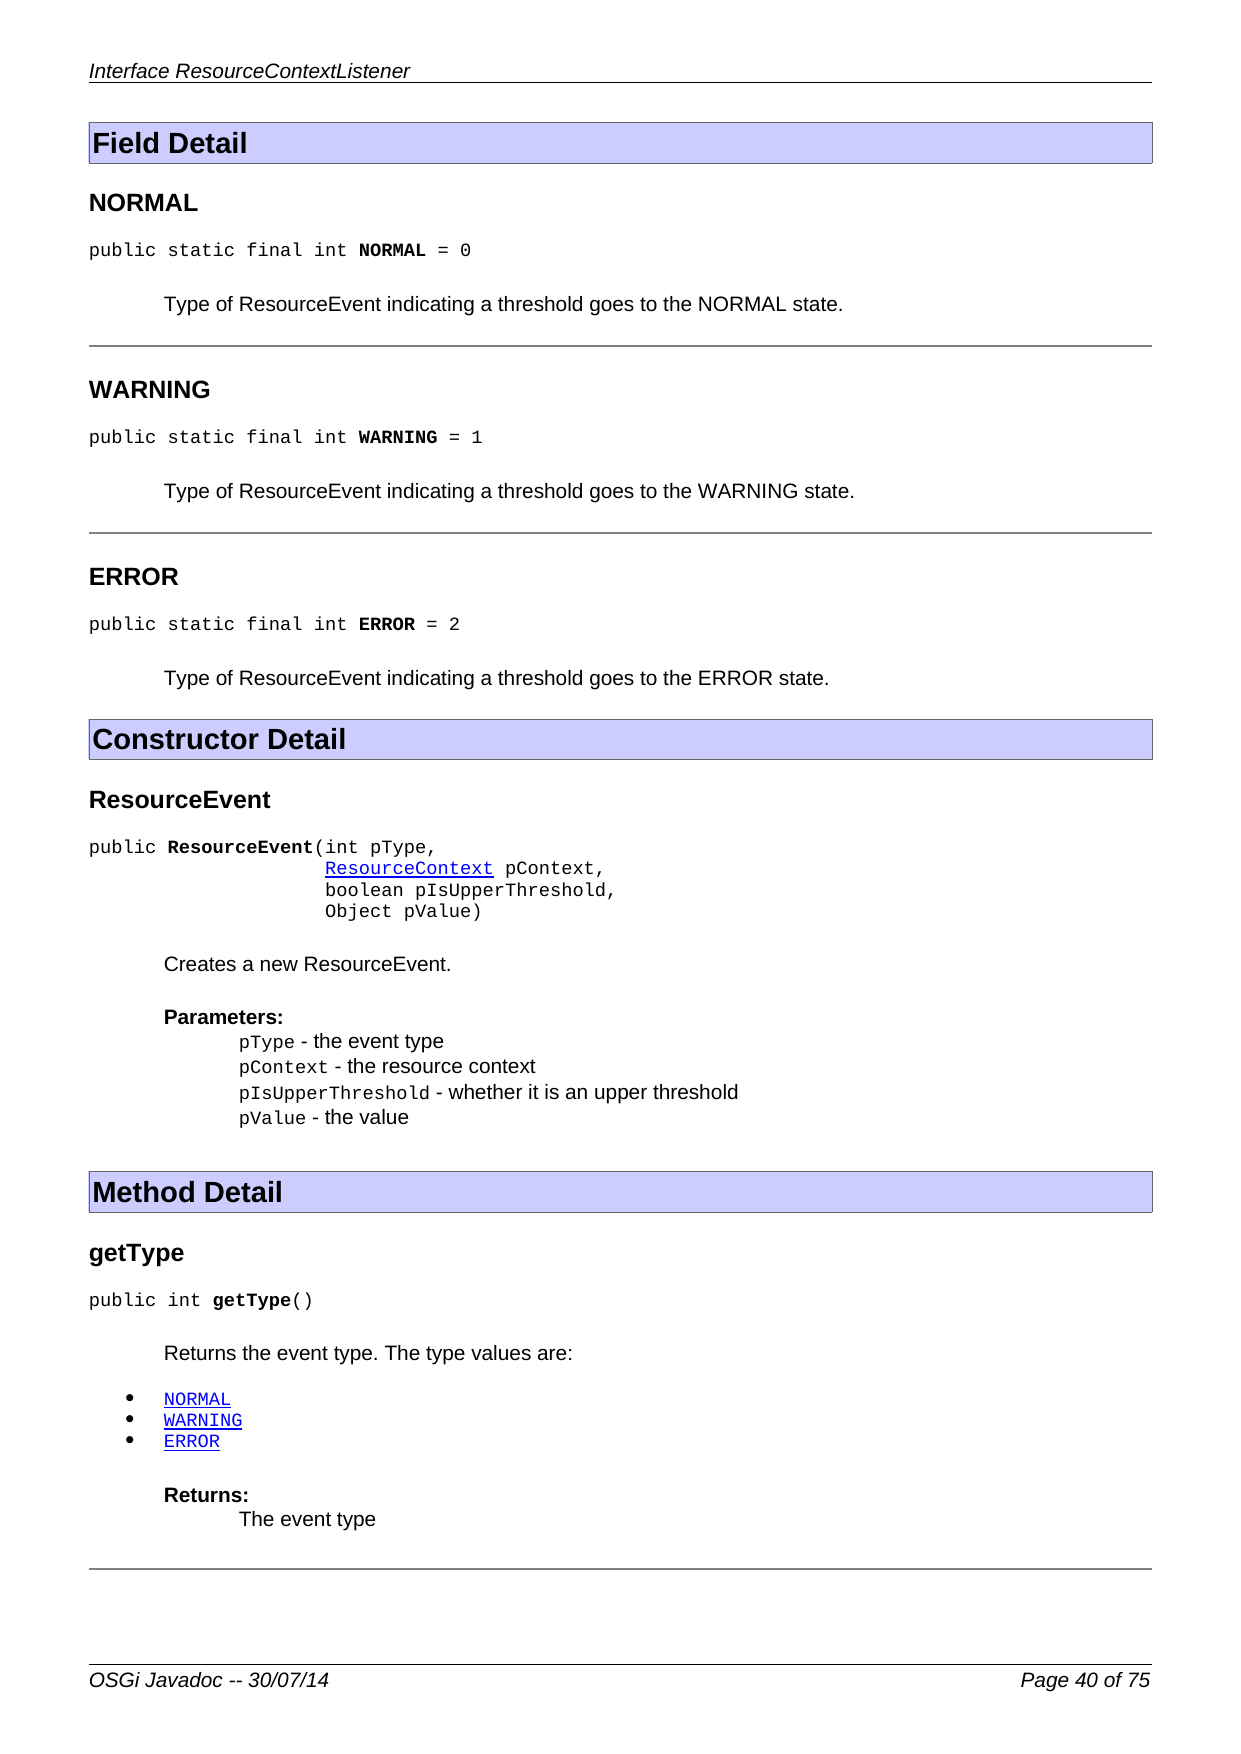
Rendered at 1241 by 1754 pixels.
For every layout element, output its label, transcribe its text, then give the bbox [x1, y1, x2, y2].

text public static final int ERROR = 2 [88, 615, 1152, 636]
text Returns the event type. The type values are: [163, 1341, 1152, 1365]
text Creates a new ResourceEvent. [163, 952, 1152, 976]
text pType - the event type [238, 1029, 1152, 1054]
list WARNING [126, 1411, 1152, 1432]
text public static final int WARNING = 1 [88, 428, 1152, 449]
subtitle WARNING [88, 375, 1152, 404]
text Returns: [163, 1483, 1152, 1507]
text Type of ResourceEvent indicating a threshold goes to the ERROR state. [163, 666, 1152, 689]
subtitle Method Detail [90, 1172, 1152, 1212]
subtitle getType [88, 1237, 1152, 1266]
list ERROR [126, 1432, 1152, 1453]
text The event type [238, 1507, 1152, 1531]
text Type of ResourceEvent indicating a threshold goes to the WARNING state. [163, 479, 1152, 503]
text public static final int NORMAL = 0 [88, 241, 1152, 262]
text pContext - the resource context [238, 1054, 1152, 1079]
text public ResourceEvent(int pType, ResourceContext pContext, boolean pIsUpperThreshold, Object pValue) [88, 838, 1152, 923]
subtitle ERROR [88, 562, 1152, 591]
subtitle ResourceEvent [88, 785, 1152, 814]
subtitle Field Detail [90, 123, 1152, 163]
text pIsUpperThreshold - whether it is an upper threshold [238, 1079, 1152, 1105]
text pValue - the value [238, 1105, 1152, 1130]
text public int getType() [88, 1290, 1152, 1312]
subtitle Constructor Detail [90, 720, 1152, 759]
list NORMAL [126, 1390, 1152, 1411]
text Parameters: [163, 1005, 1152, 1029]
text Type of ResourceEvent indicating a threshold goes to the NORMAL state. [163, 292, 1152, 316]
subtitle NORMAL [88, 188, 1152, 217]
